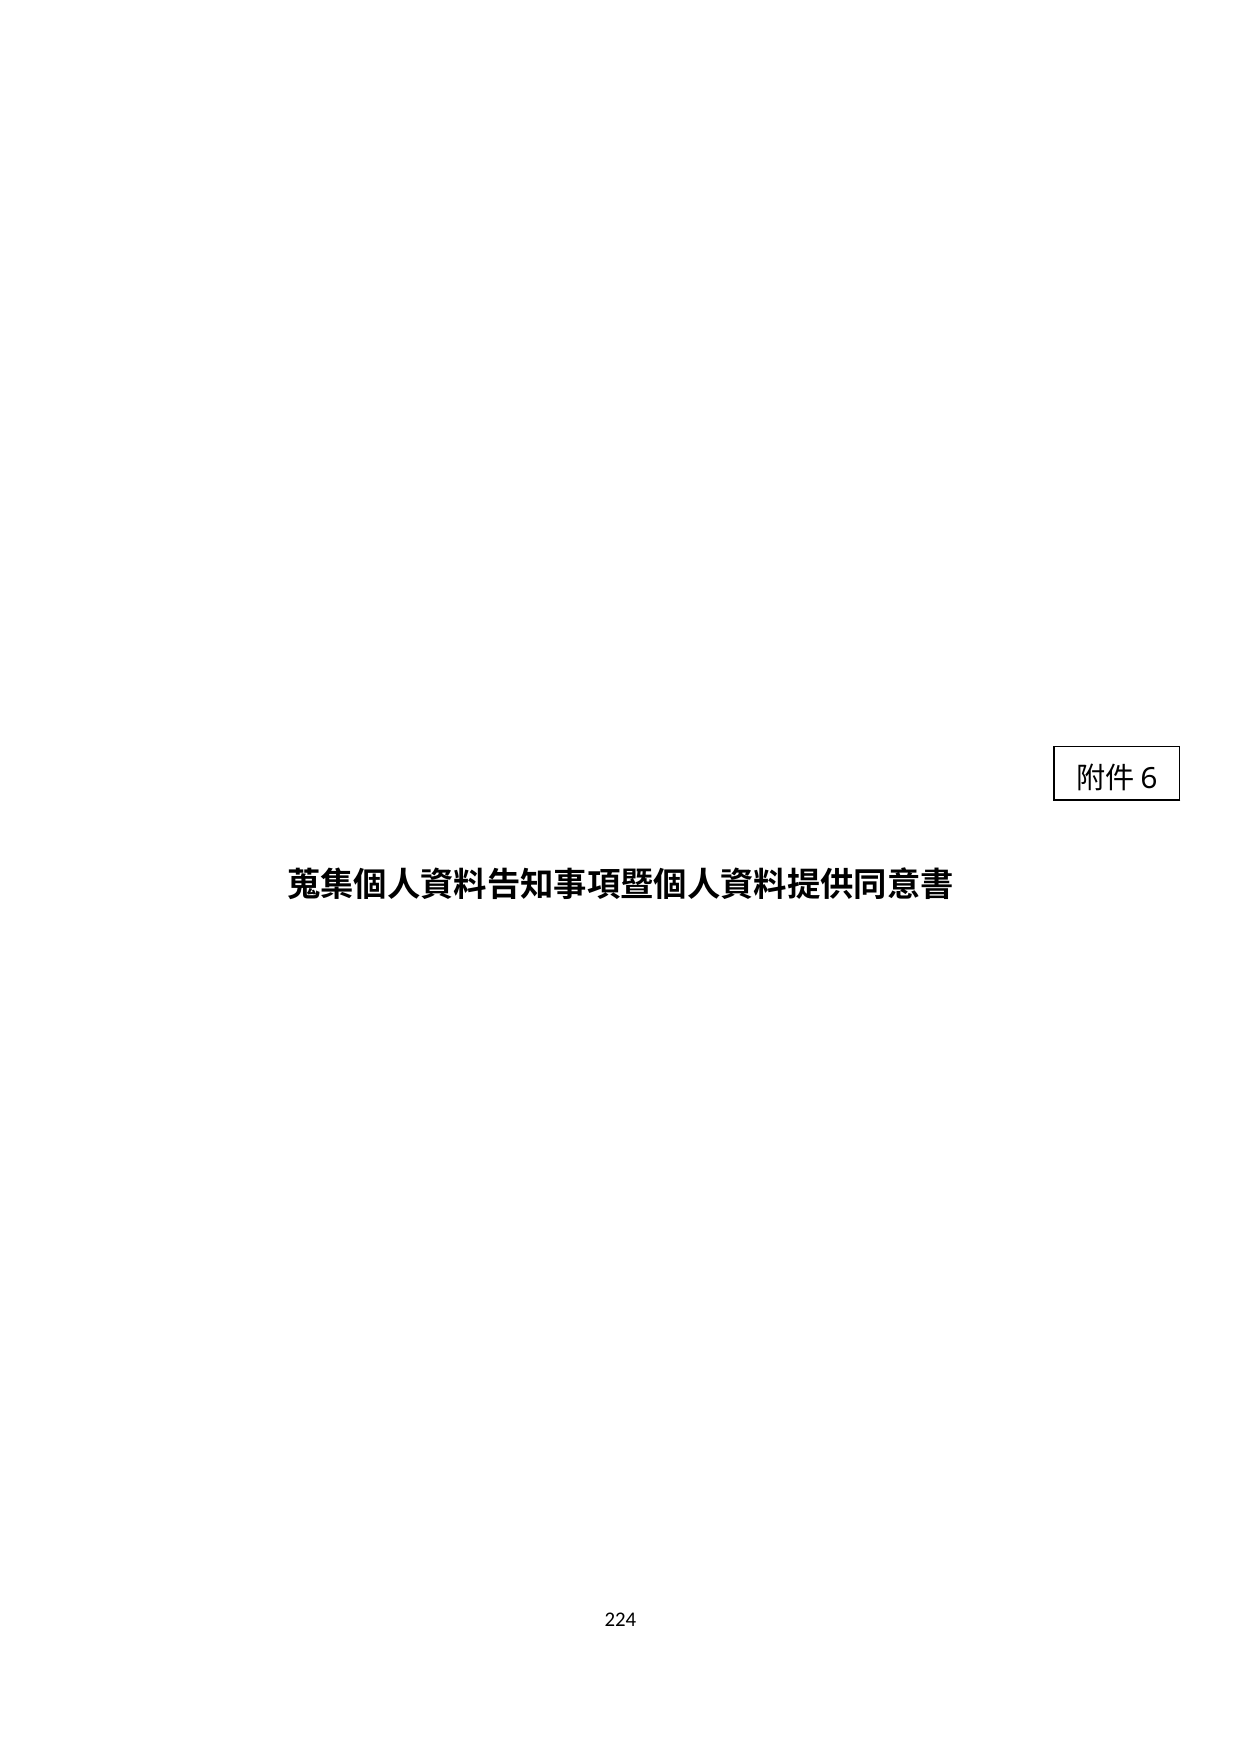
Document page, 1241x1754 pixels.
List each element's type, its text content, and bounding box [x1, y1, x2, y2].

text 蒐集個人資料告知事項暨個人資料提供同意書 [187, 841, 1053, 903]
text 附件6 [1070, 755, 1164, 792]
text [1055, 747, 1179, 799]
